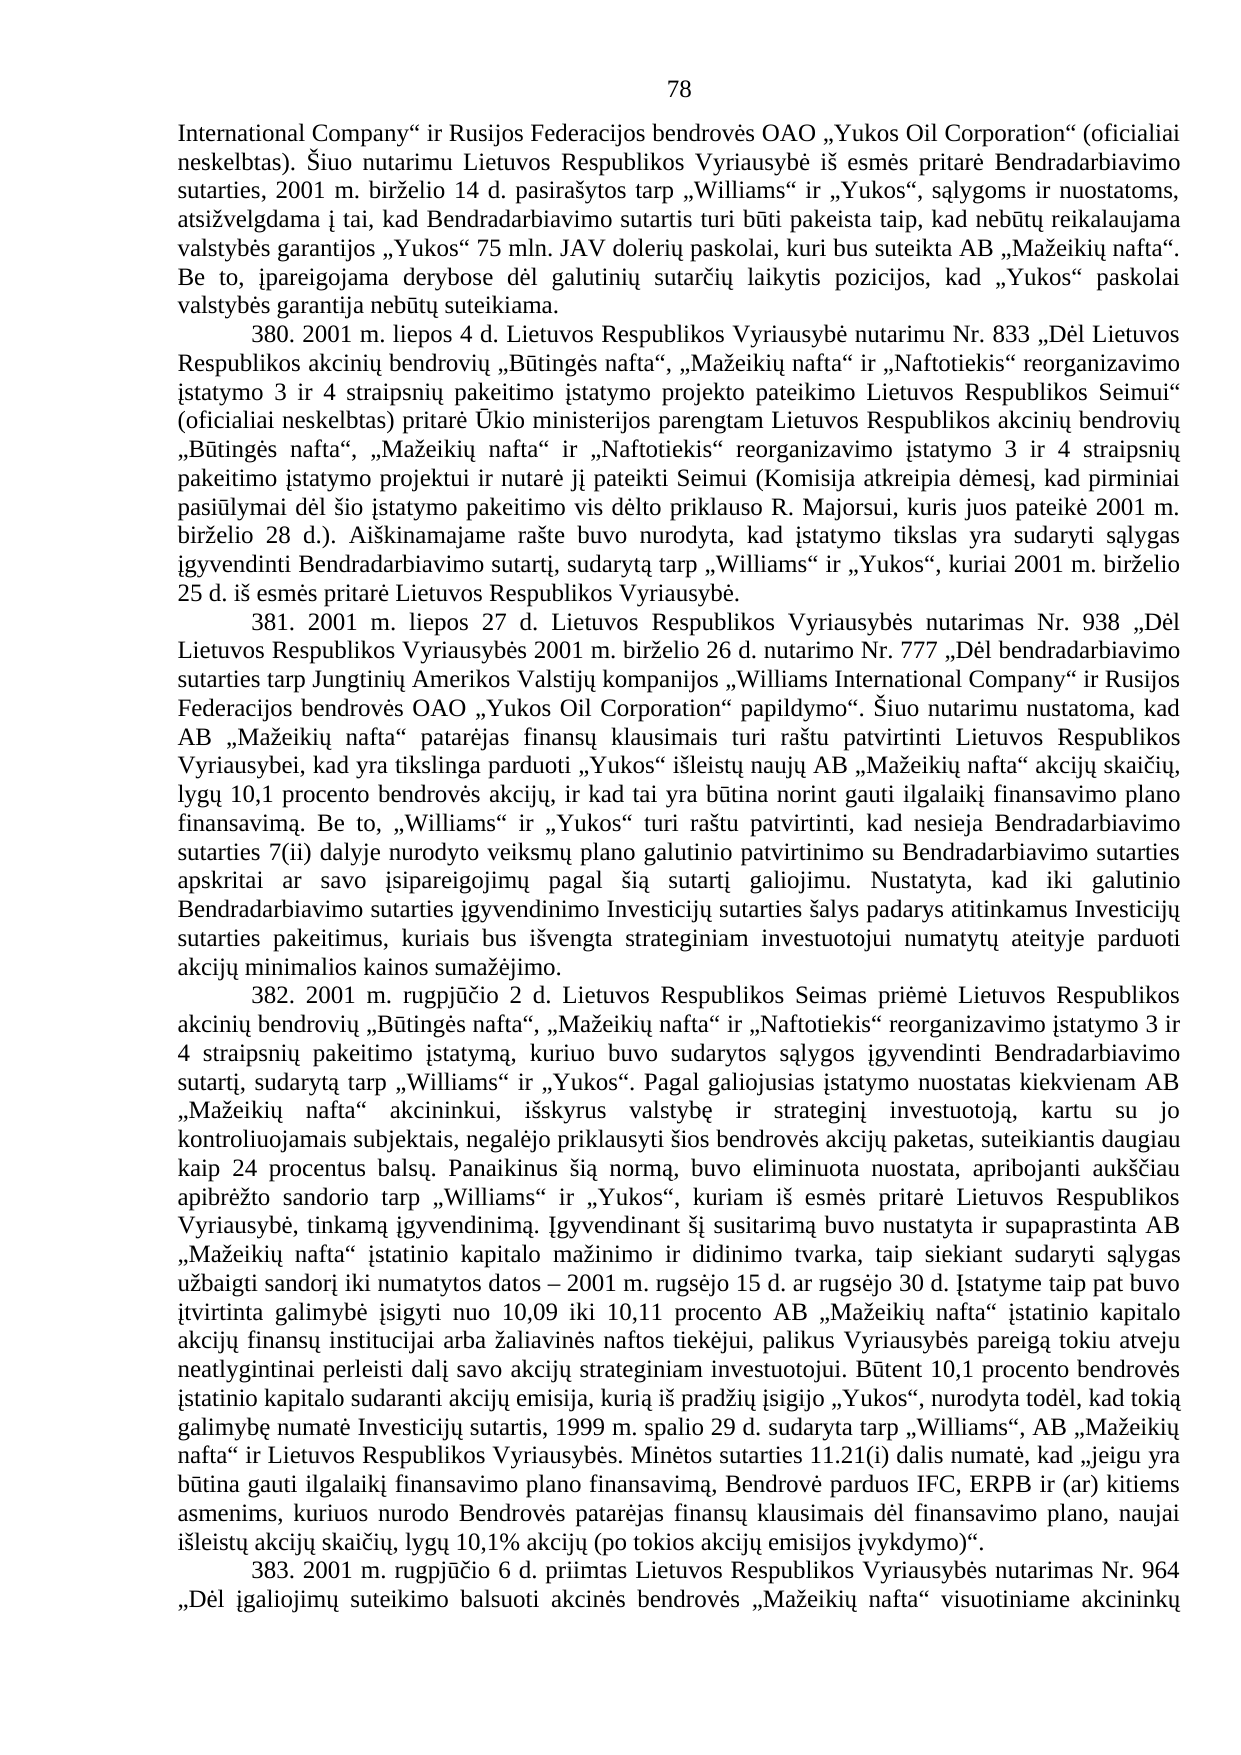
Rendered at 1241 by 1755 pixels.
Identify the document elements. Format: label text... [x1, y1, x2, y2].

text International Company“ ir Rusijos Federacijos bendrovės OAO „Yukos Oil Corporation“ (oficialiai neskelbtas). Šiuo nutarimu Lietuvos Respublikos Vyriausybė iš esmės pritarė Bendradarbiavimo sutarties, 2001 m. birželio 14 d. pasirašytos tarp „Williams“ ir „Yukos“, sąlygoms ir nuostatoms, atsižvelgdama į tai, kad Bendradarbiavimo sutartis turi būti pakeista taip, kad nebūtų reikalaujama valstybės garantijos „Yukos“ 75 mln. JAV dolerių paskolai, kuri bus suteikta AB „Mažeikių nafta“. Be to, įpareigojama derybose dėl galutinių sutarčių laikytis pozicijos, kad „Yukos“ paskolai valstybės garantija nebūtų suteikiama. [177, 118, 1181, 319]
text 382. 2001 m. rugpjūčio 2 d. Lietuvos Respublikos Seimas priėmė Lietuvos Respublikos akcinių bendrovių „Būtingės nafta“, „Mažeikių nafta“ ir „Naftotiekis“ reorganizavimo įstatymo 3 ir 4 straipsnių pakeitimo įstatymą, kuriuo buvo sudarytos sąlygos įgyvendinti Bendradarbiavimo sutartį, sudarytą tarp „Williams“ ir „Yukos“. Pagal galiojusias įstatymo nuostatas kiekvienam AB „Mažeikių nafta“ akcininkui, išskyrus valstybę ir strateginį investuotoją, kartu su jo kontroliuojamais subjektais, negalėjo priklausyti šios bendrovės akcijų paketas, suteikiantis daugiau kaip 24 procentus balsų. Panaikinus šią normą, buvo eliminuota nuostata, apribojanti aukščiau apibrėžto sandorio tarp „Williams“ ir „Yukos“, kuriam iš esmės pritarė Lietuvos Respublikos Vyriausybė, tinkamą įgyvendinimą. Įgyvendinant šį susitarimą buvo nustatyta ir supaprastinta AB „Mažeikių nafta“ įstatinio kapitalo mažinimo ir didinimo tvarka, taip siekiant sudaryti sąlygas užbaigti sandorį iki numatytos datos – 2001 m. rugsėjo 15 d. ar rugsėjo 30 d. Įstatyme taip pat buvo įtvirtinta galimybė įsigyti nuo 10,09 iki 10,11 procento AB „Mažeikių nafta“ įstatinio kapitalo akcijų finansų institucijai arba žaliavinės naftos tiekėjui, palikus Vyriausybės pareigą tokiu atveju neatlygintinai perleisti dalį savo akcijų strateginiam investuotojui. Būtent 10,1 procento bendrovės įstatinio kapitalo sudaranti akcijų emisija, kurią iš pradžių įsigijo „Yukos“, nurodyta todėl, kad tokią galimybę numatė Investicijų sutartis, 1999 m. spalio 29 d. sudaryta tarp „Williams“, AB „Mažeikių nafta“ ir Lietuvos Respublikos Vyriausybės. Minėtos sutarties 11.21(i) dalis numatė, kad „jeigu yra būtina gauti ilgalaikį finansavimo plano finansavimą, Bendrovė parduos IFC, ERPB ir (ar) kitiems asmenims, kuriuos nurodo Bendrovės patarėjas finansų klausimais dėl finansavimo plano, naujai išleistų akcijų skaičių, lygų 10,1% akcijų (po tokios akcijų emisijos įvykdymo)“. [177, 981, 1181, 1556]
text 381. 2001 m. liepos 27 d. Lietuvos Respublikos Vyriausybės nutarimas Nr. 938 „Dėl Lietuvos Respublikos Vyriausybės 2001 m. birželio 26 d. nutarimo Nr. 777 „Dėl bendradarbiavimo sutarties tarp Jungtinių Amerikos Valstijų kompanijos „Williams International Company“ ir Rusijos Federacijos bendrovės OAO „Yukos Oil Corporation“ papildymo“. Šiuo nutarimu nustatoma, kad AB „Mažeikių nafta“ patarėjas finansų klausimais turi raštu patvirtinti Lietuvos Respublikos Vyriausybei, kad yra tikslinga parduoti „Yukos“ išleistų naujų AB „Mažeikių nafta“ akcijų skaičių, lygų 10,1 procento bendrovės akcijų, ir kad tai yra būtina norint gauti ilgalaikį finansavimo plano finansavimą. Be to, „Williams“ ir „Yukos“ turi raštu patvirtinti, kad nesieja Bendradarbiavimo sutarties 7(ii) dalyje nurodyto veiksmų plano galutinio patvirtinimo su Bendradarbiavimo sutarties apskritai ar savo įsipareigojimų pagal šią sutartį galiojimu. Nustatyta, kad iki galutinio Bendradarbiavimo sutarties įgyvendinimo Investicijų sutarties šalys padarys atitinkamus Investicijų sutarties pakeitimus, kuriais bus išvengta strateginiam investuotojui numatytų ateityje parduoti akcijų minimalios kainos sumažėjimo. [177, 607, 1181, 981]
text 380. 2001 m. liepos 4 d. Lietuvos Respublikos Vyriausybė nutarimu Nr. 833 „Dėl Lietuvos Respublikos akcinių bendrovių „Būtingės nafta“, „Mažeikių nafta“ ir „Naftotiekis“ reorganizavimo įstatymo 3 ir 4 straipsnių pakeitimo įstatymo projekto pateikimo Lietuvos Respublikos Seimui“ (oficialiai neskelbtas) pritarė Ūkio ministerijos parengtam Lietuvos Respublikos akcinių bendrovių „Būtingės nafta“, „Mažeikių nafta“ ir „Naftotiekis“ reorganizavimo įstatymo 3 ir 4 straipsnių pakeitimo įstatymo projektui ir nutarė jį pateikti Seimui (Komisija atkreipia dėmesį, kad pirminiai pasiūlymai dėl šio įstatymo pakeitimo vis dėlto priklauso R. Majorsui, kuris juos pateikė 2001 m. birželio 28 d.). Aiškinamajame rašte buvo nurodyta, kad įstatymo tikslas yra sudaryti sąlygas įgyvendinti Bendradarbiavimo sutartį, sudarytą tarp „Williams“ ir „Yukos“, kuriai 2001 m. birželio 25 d. iš esmės pritarė Lietuvos Respublikos Vyriausybė. [177, 319, 1181, 607]
text 383. 2001 m. rugpjūčio 6 d. priimtas Lietuvos Respublikos Vyriausybės nutarimas Nr. 964 „Dėl įgaliojimų suteikimo balsuoti akcinės bendrovės „Mažeikių nafta“ visuotiniame akcininkų [177, 1556, 1181, 1613]
